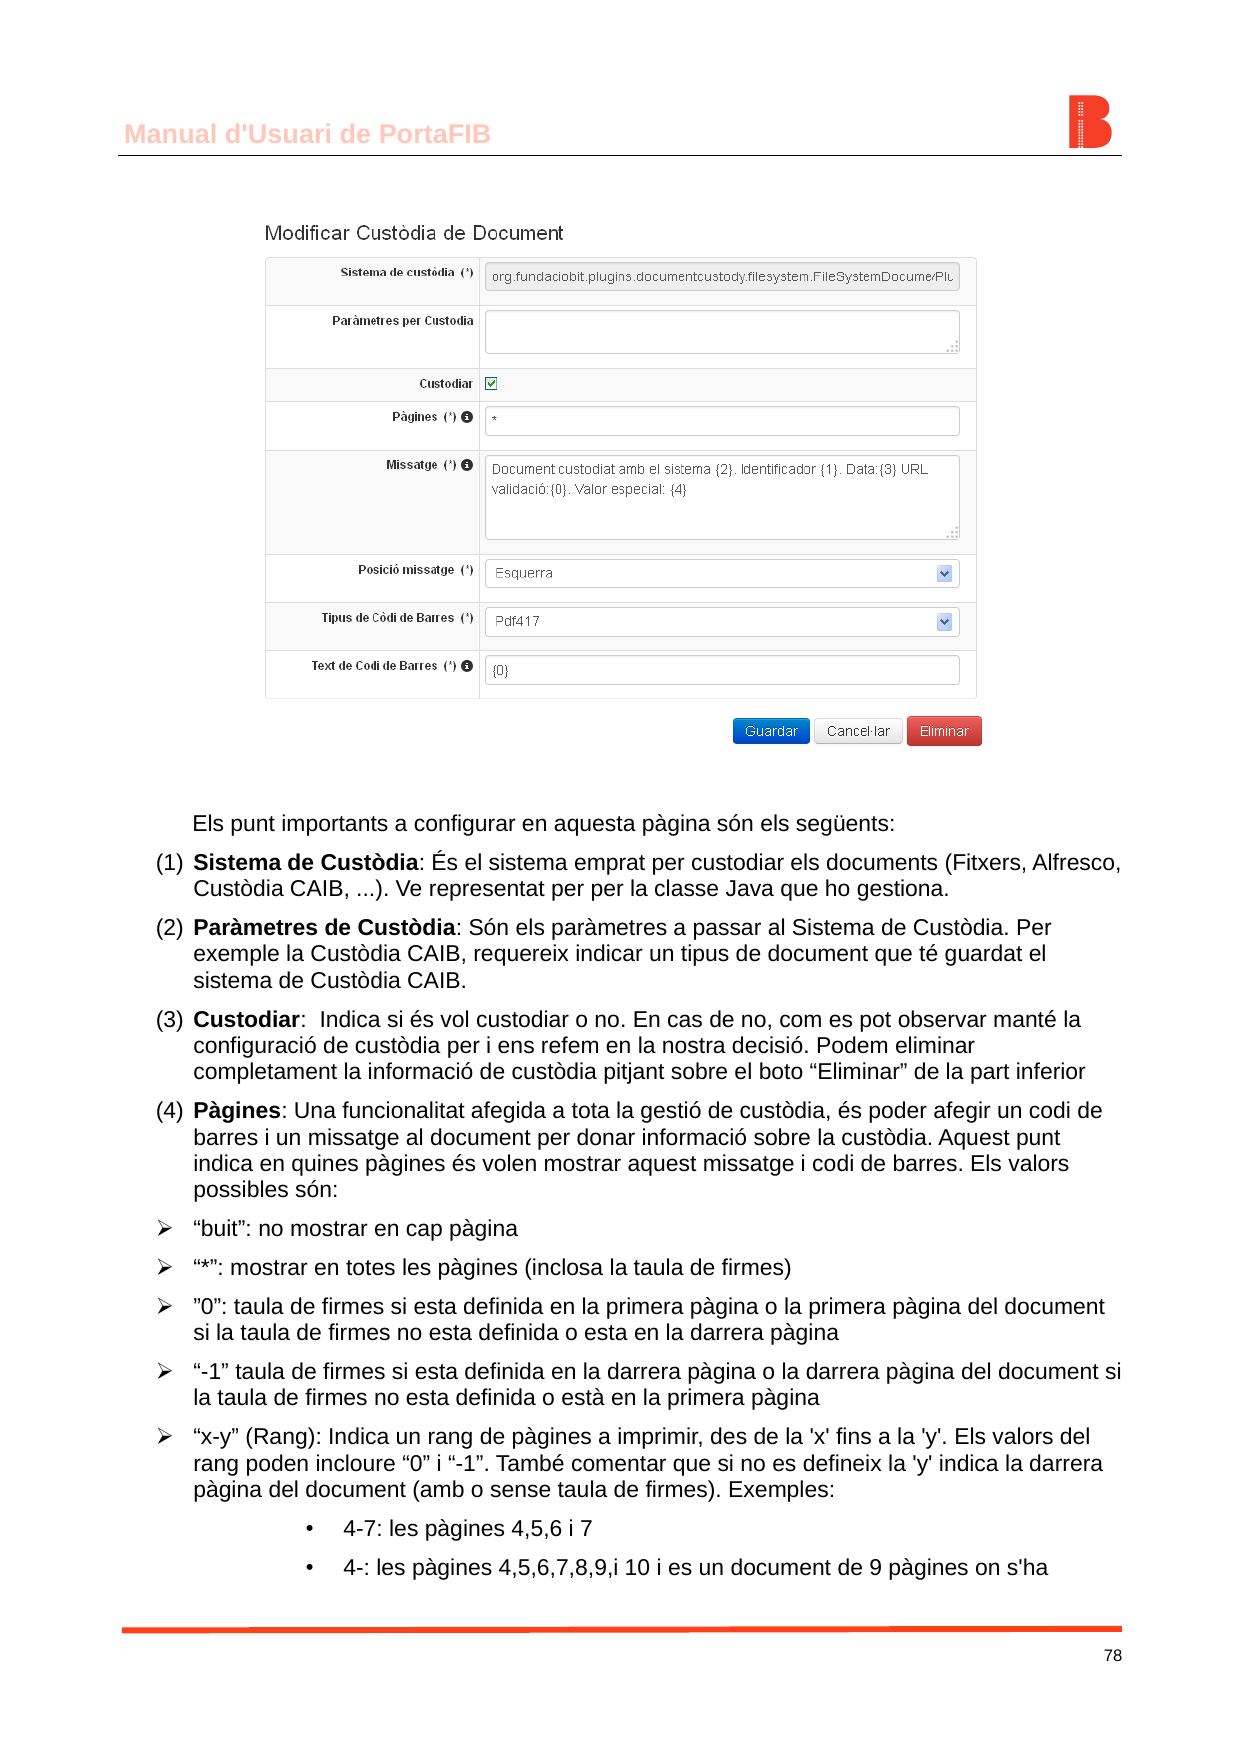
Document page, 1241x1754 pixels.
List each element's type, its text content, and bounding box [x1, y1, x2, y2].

list Sistema de Custòdia: És el sistema emprat per custodiar els documents (Fitxers, Alfresco, Custòdia CAIB, ...). Ve representat per per la classe Java que ho gestiona. [156, 849, 1122, 902]
list “buit”: no mostrar en cap pàgina [156, 1215, 1122, 1241]
picture [251, 215, 990, 759]
list ”0”: taula de firmes si esta definida en la primera pàgina o la primera pàgina del document si la taula de firmes no esta definida o esta en la darrera pàgina [156, 1293, 1122, 1346]
list Paràmetres de Custòdia: Són els paràmetres a passar al Sistema de Custòdia. Per exemple la Custòdia CAIB, requereix indicar un tipus de document que té guardat el sistema de Custòdia CAIB. [156, 914, 1122, 993]
list “-1” taula de firmes si esta definida en la darrera pàgina o la darrera pàgina del document si la taula de firmes no esta definida o està en la primera pàgina [156, 1358, 1122, 1411]
list “*”: mostrar en totes les pàgines (inclosa la taula de firmes) [156, 1254, 1122, 1280]
list “x-y” (Rang): Indica un rang de pàgines a imprimir, des de la 'x' fins a la 'y'. Els valors del rang poden incloure “0” i “-1”. També comentar que si no es defineix la 'y' indica la darrera pàgina del document (amb o sense taula de firmes). Exemples: [156, 1423, 1122, 1502]
list Custodiar: Indica si és vol custodiar o no. En cas de no, com es pot observar manté la configuració de custòdia per i ens refem en la nostra decisió. Podem eliminar completament la informació de custòdia pitjant sobre el boto “Eliminar” de la part inferior [156, 1006, 1122, 1085]
text Els punt importants a configurar en aquesta pàgina són els següents: [118, 810, 1122, 836]
picture [1063, 94, 1117, 150]
list 4-: les pàgines 4,5,6,7,8,9,i 10 i es un document de 9 pàgines on s'ha [306, 1554, 1122, 1580]
list 4-7: les pàgines 4,5,6 i 7 [306, 1515, 1122, 1541]
list Pàgines: Una funcionalitat afegida a tota la gestió de custòdia, és poder afegir un codi de barres i un missatge al document per donar informació sobre la custòdia. Aquest punt indica en quines pàgines és volen mostrar aquest missatge i codi de barres. Els valors possibles són: [156, 1097, 1122, 1203]
